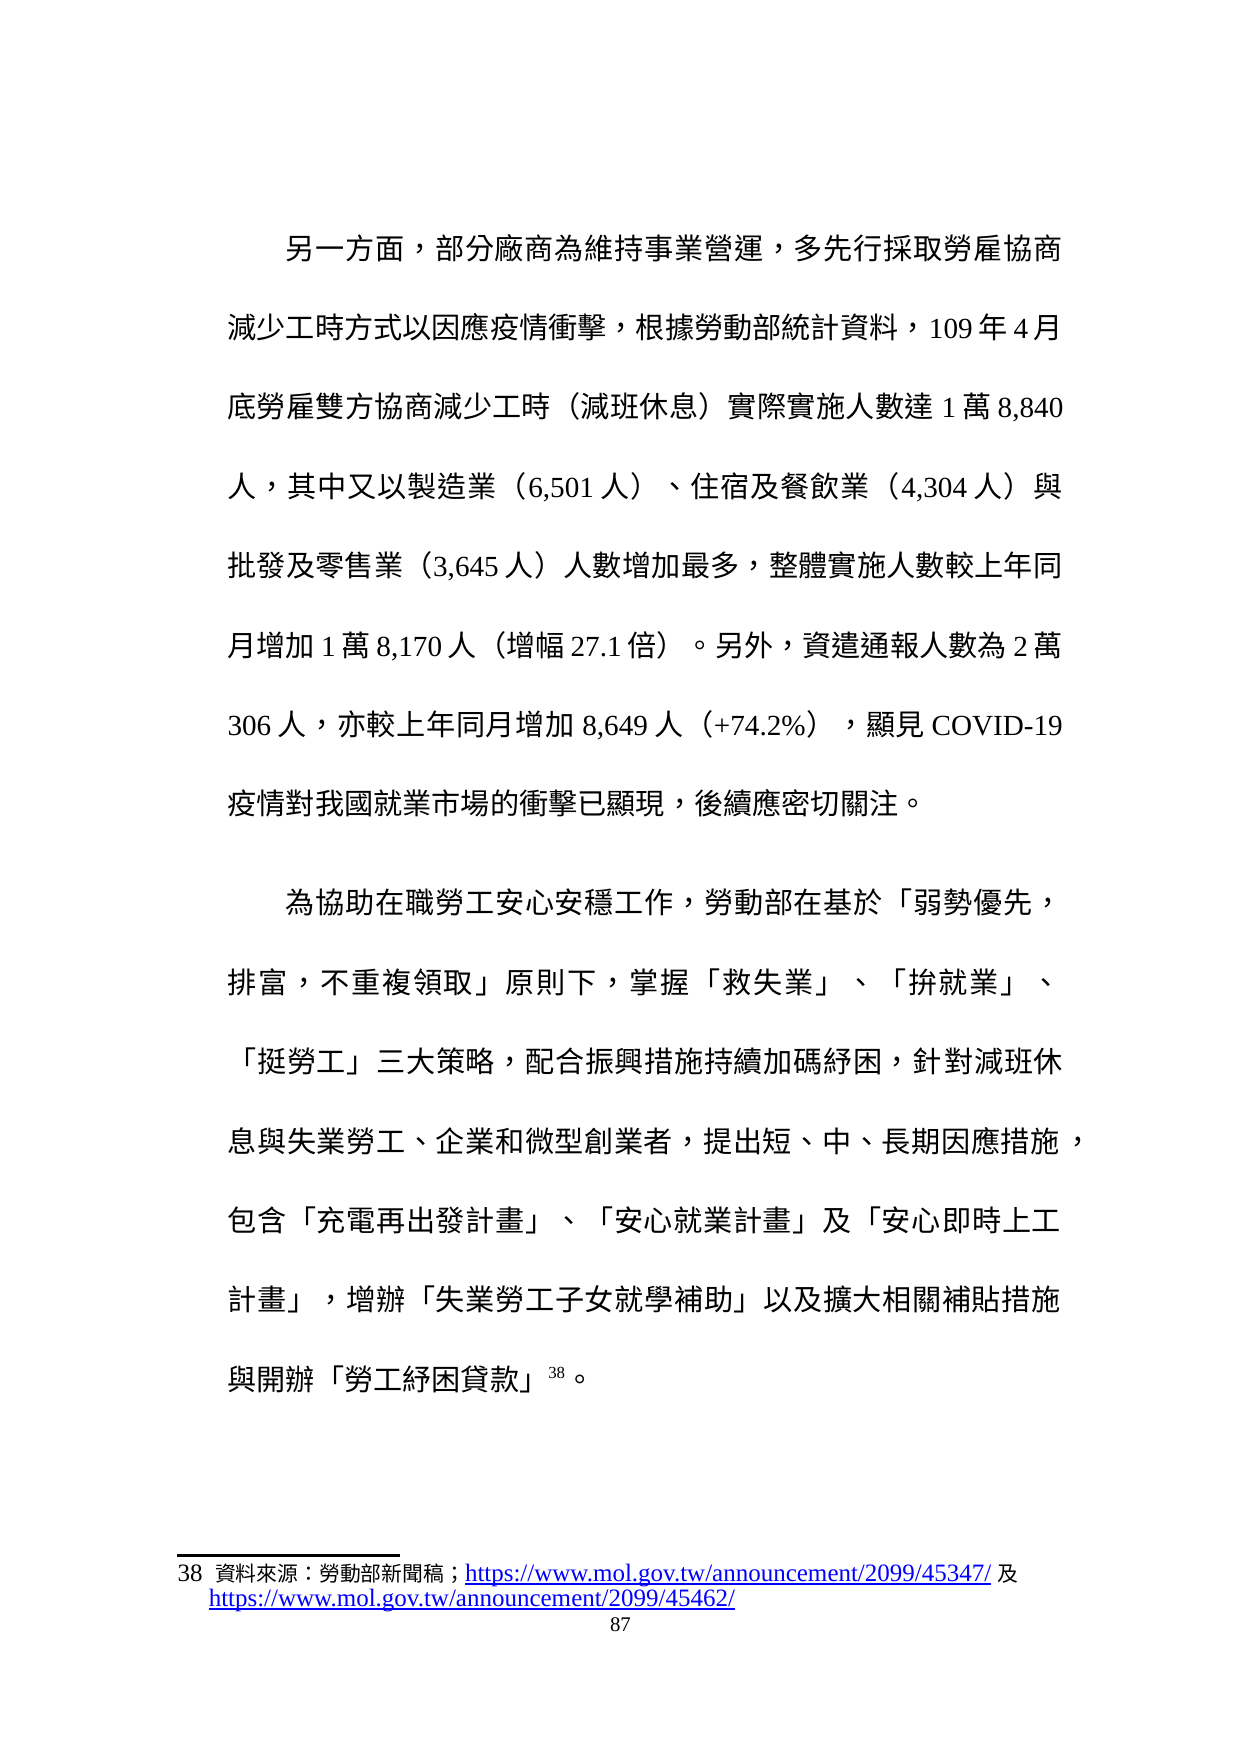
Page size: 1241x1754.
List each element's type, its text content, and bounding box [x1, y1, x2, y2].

text 資料來源：勞動部新聞稿；https://www.mol.gov.tw/announcement/2099/45347/ 及https://www.mol.gov.tw/announcement/2099/45462/ [177, 1562, 1063, 1612]
text 為協助在職勞工安心安穩工作，勞動部在基於「弱勢優先，排富，不重複領取」原則下，掌握「救失業」、「拚就業」、「挺勞工」三大策略，配合振興措施持續加碼紓困，針對減班休息與失業勞工、企業和微型創業者，提出短、中、長期因應措施，包含「充電再出發計畫」、「安心就業計畫」及「安心即時上工計畫」，增辦「失業勞工子女就學補助」以及擴大相關補貼措施與開辦「勞工紓困貸款」。 [227, 862, 1063, 1417]
text 另一方面，部分廠商為維持事業營運，多先行採取勞雇協商減少工時方式以因應疫情衝擊，根據勞動部統計資料，109年4月底勞雇雙方協商減少工時（減班休息）實際實施人數達1萬8,840人，其中又以製造業（6,501人）、住宿及餐飲業（4,304人）與批發及零售業（3,645人）人數增加最多，整體實施人數較上年同月增加1萬8,170人（增幅27.1倍）。另外，資遣通報人數為2萬306人，亦較上年同月增加8,649人（+74.2%），顯見COVID-19疫情對我國就業市場的衝擊已顯現，後續應密切關注。 [227, 207, 1063, 842]
